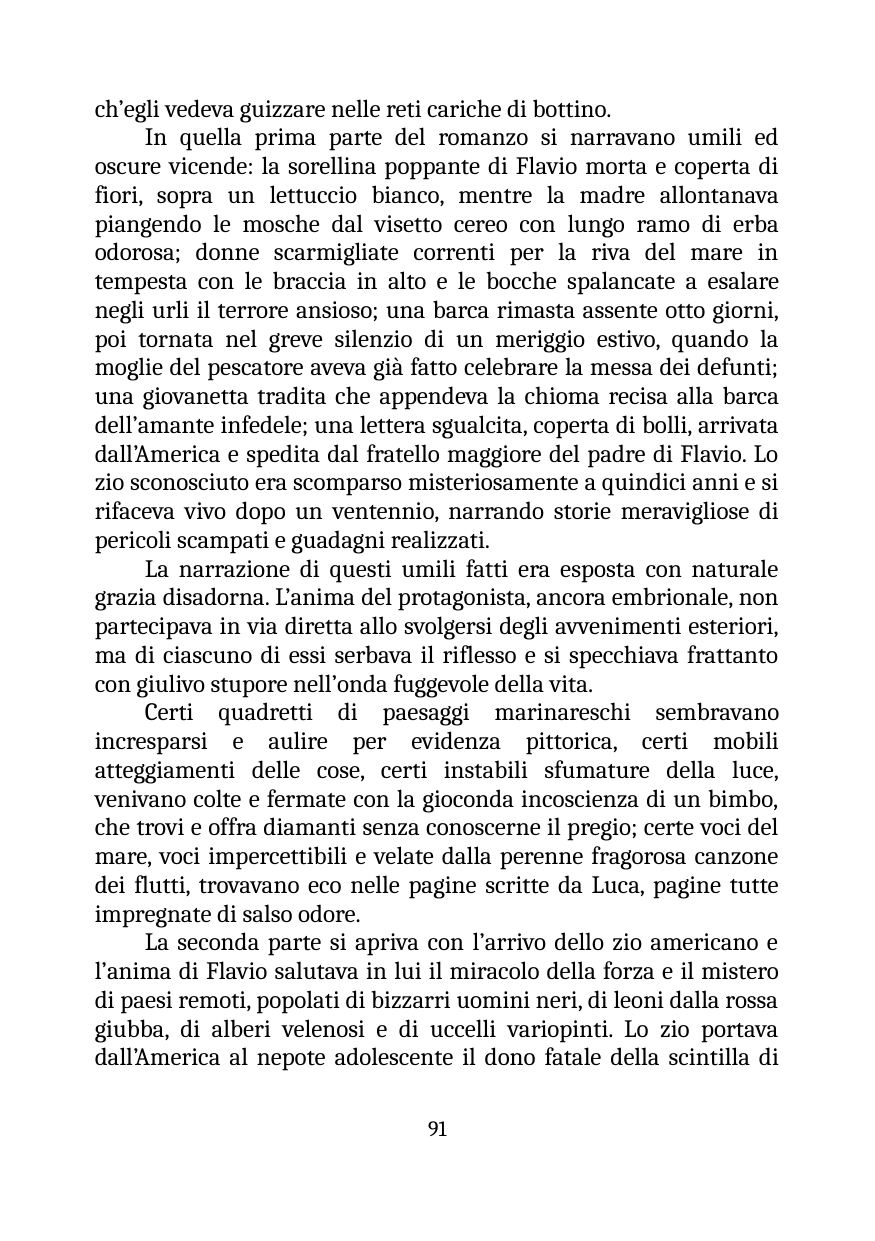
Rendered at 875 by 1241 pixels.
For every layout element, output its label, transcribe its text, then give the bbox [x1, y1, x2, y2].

text La narrazione di questi umili fatti era esposta con naturale grazia disadorna. L’anima del protagonista, ancora embrionale, non partecipava in via diretta allo svolgersi degli avvenimenti esteriori, ma di ciascuno di essi serbava il riflesso e si specchiava frattanto con giulivo stupore nell’onda fuggevole della vita. [94, 554, 779, 698]
text La seconda parte si apriva con l’arrivo dello zio americano e l’anima di Flavio salutava in lui il miracolo della forza e il mistero di paesi remoti, popolati di bizzarri uomini neri, di leoni dalla rossa giubba, di alberi velenosi e di uccelli variopinti. Lo zio portava dall’America al nepote adolescente il dono fatale della scintilla di [94, 928, 779, 1072]
text Certi quadretti di paesaggi marinareschi sembravano incresparsi e aulire per evidenza pittorica, certi mobili atteggiamenti delle cose, certi instabili sfumature della luce, venivano colte e fermate con la gioconda incoscienza di un bimbo, che trovi e offra diamanti senza conoscerne il pregio; certe voci del mare, voci impercettibili e velate dalla perenne fragorosa canzone dei flutti, trovavano eco nelle pagine scritte da Luca, pagine tutte impregnate di salso odore. [94, 698, 779, 928]
text ch’egli vedeva guizzare nelle reti cariche di bottino. [94, 94, 779, 123]
text In quella prima parte del romanzo si narravano umili ed oscure vicende: la sorellina poppante di Flavio morta e coperta di fiori, sopra un lettuccio bianco, mentre la madre allontanava piangendo le mosche dal visetto cereo con lungo ramo di erba odorosa; donne scarmigliate correnti per la riva del mare in tempesta con le braccia in alto e le bocche spalancate a esalare negli urli il terrore ansioso; una barca rimasta assente otto giorni, poi tornata nel greve silenzio di un meriggio estivo, quando la moglie del pescatore aveva già fatto celebrare la messa dei defunti; una giovanetta tradita che appendeva la chioma recisa alla barca dell’amante infedele; una lettera sgualcita, coperta di bolli, arrivata dall’America e spedita dal fratello maggiore del padre di Flavio. Lo zio sconosciuto era scomparso misteriosamente a quindici anni e si rifaceva vivo dopo un ventennio, narrando storie meravigliose di pericoli scampati e guadagni realizzati. [94, 123, 779, 554]
